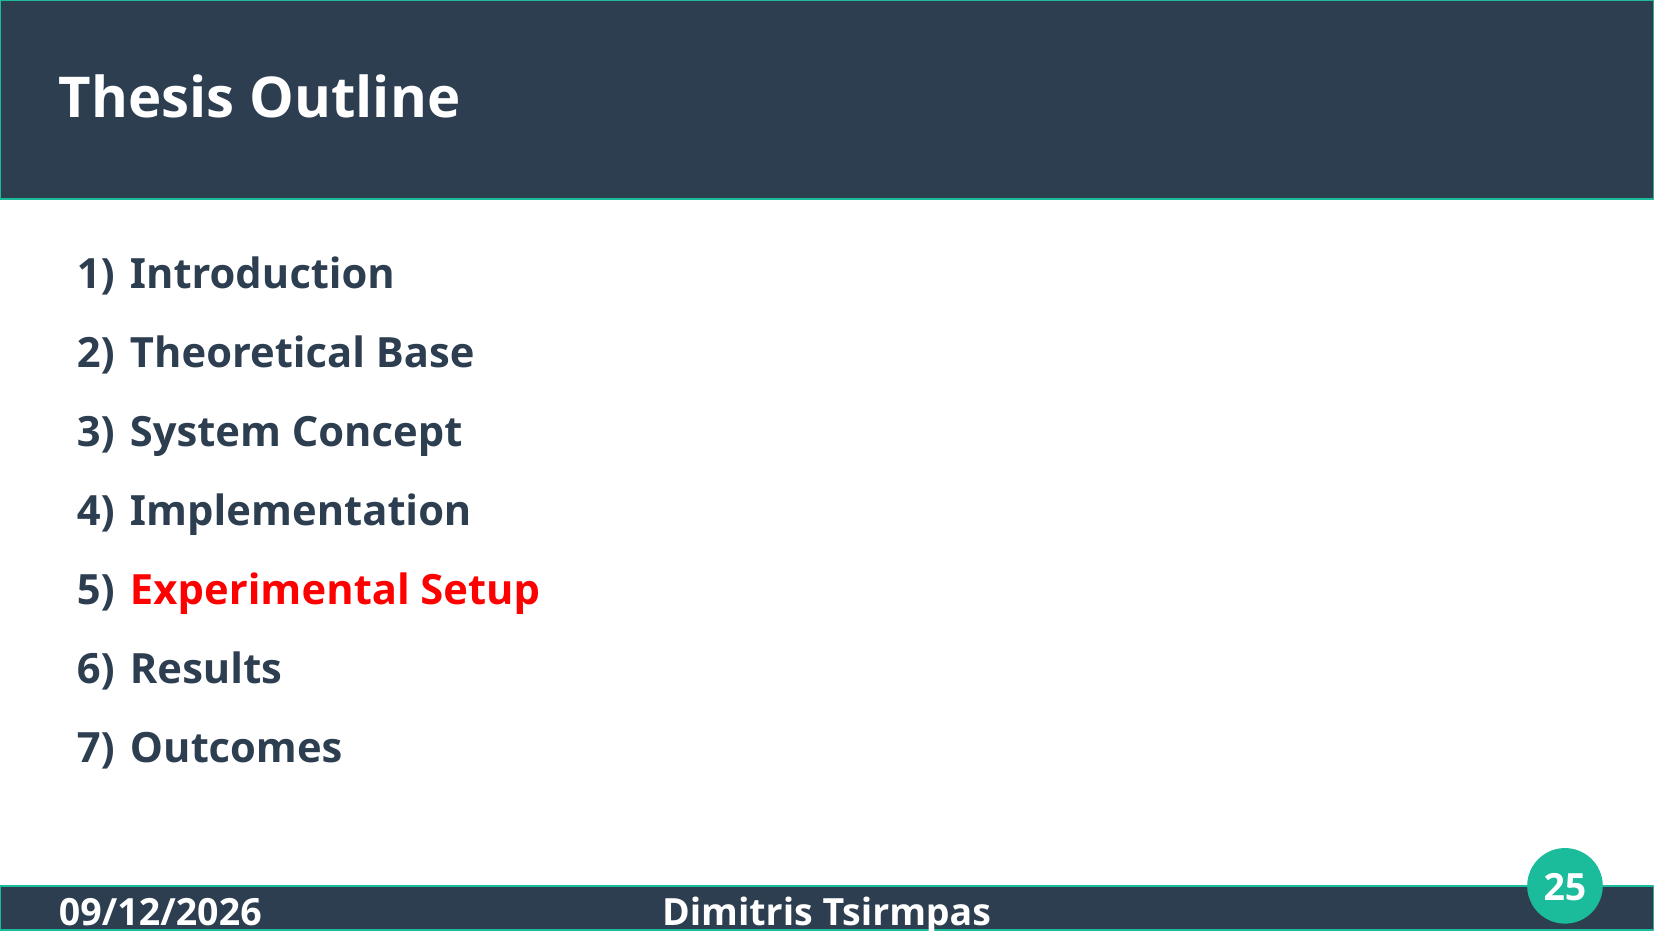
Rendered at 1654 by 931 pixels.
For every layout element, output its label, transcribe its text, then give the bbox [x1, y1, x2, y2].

title Thesis Outline [59, 37, 1595, 155]
list Introduction Theoretical Base System Concept Implementation Experimental Setup Results Outcomes [59, 243, 1595, 864]
